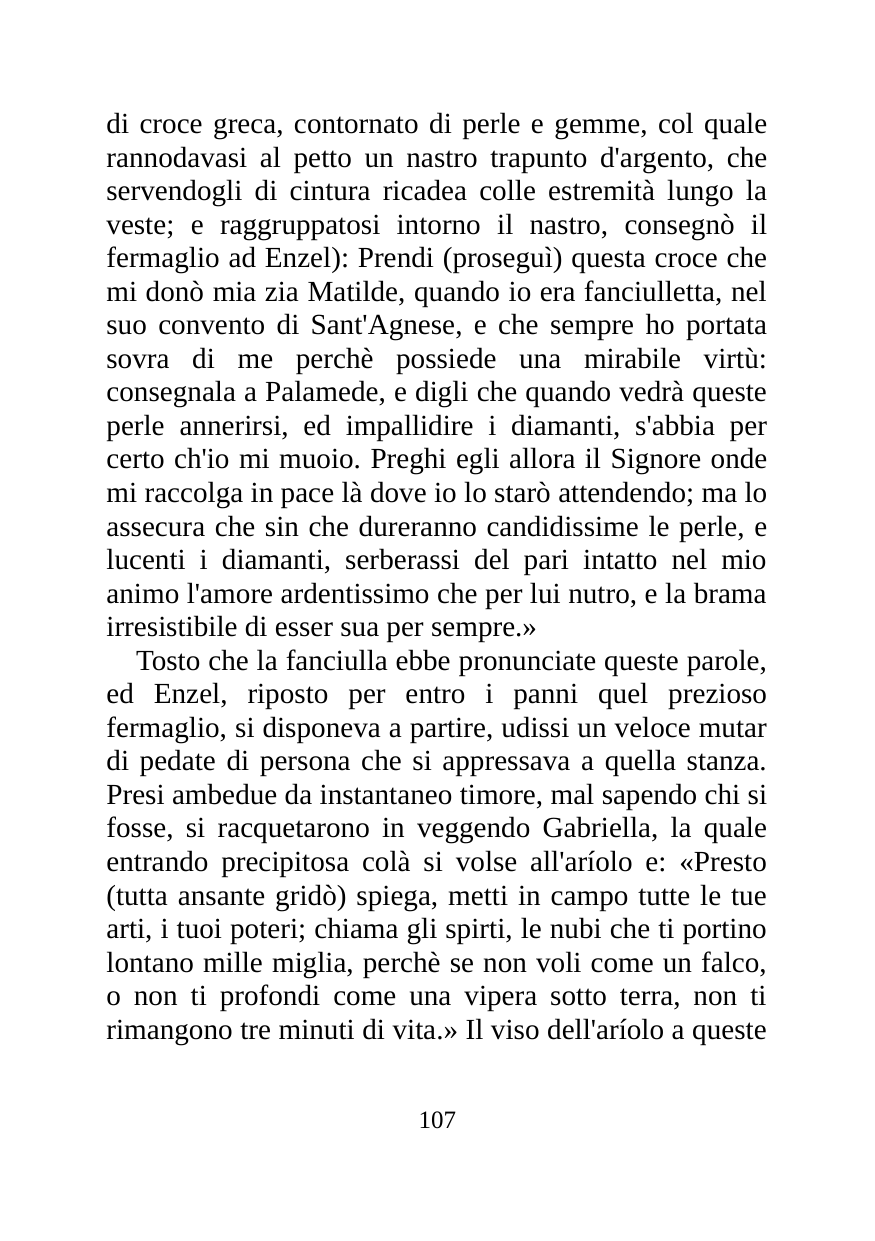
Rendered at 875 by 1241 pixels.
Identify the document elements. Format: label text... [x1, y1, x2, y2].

text Tosto che la fanciulla ebbe pronunciate queste parole, ed Enzel, riposto per entro i panni quel prezioso fermaglio, si disponeva a partire, udissi un veloce mutar di pedate di persona che si appressava a quella stanza. Presi ambedue da instantaneo timore, mal sapendo chi si fosse, si racquetarono in veggendo Gabriella, la quale entrando precipitosa colà si volse all'aríolo e: «Presto (tutta ansante gridò) spiega, metti in campo tutte le tue arti, i tuoi poteri; chiama gli spirti, le nubi che ti portino lontano mille miglia, perchè se non voli come un falco, o non ti profondi come una vipera sotto terra, non ti rimangono tre minuti di vita.» Il viso dell'aríolo a queste [106, 643, 768, 1045]
text di croce greca, contornato di perle e gemme, col quale rannodavasi al petto un nastro trapunto d'argento, che servendogli di cintura ricadea colle estremità lungo la veste; e raggruppatosi intorno il nastro, consegnò il fermaglio ad Enzel): Prendi (proseguì) questa croce che mi donò mia zia Matilde, quando io era fanciulletta, nel suo convento di Sant'Agnese, e che sempre ho portata sovra di me perchè possiede una mirabile virtù: consegnala a Palamede, e digli che quando vedrà queste perle annerirsi, ed impallidire i diamanti, s'abbia per certo ch'io mi muoio. Preghi egli allora il Signore onde mi raccolga in pace là dove io lo starò attendendo; ma lo assecura che sin che dureranno candidissime le perle, e lucenti i diamanti, serberassi del pari intatto nel mio animo l'amore ardentissimo che per lui nutro, e la brama irresistibile di esser sua per sempre.» [106, 106, 768, 643]
